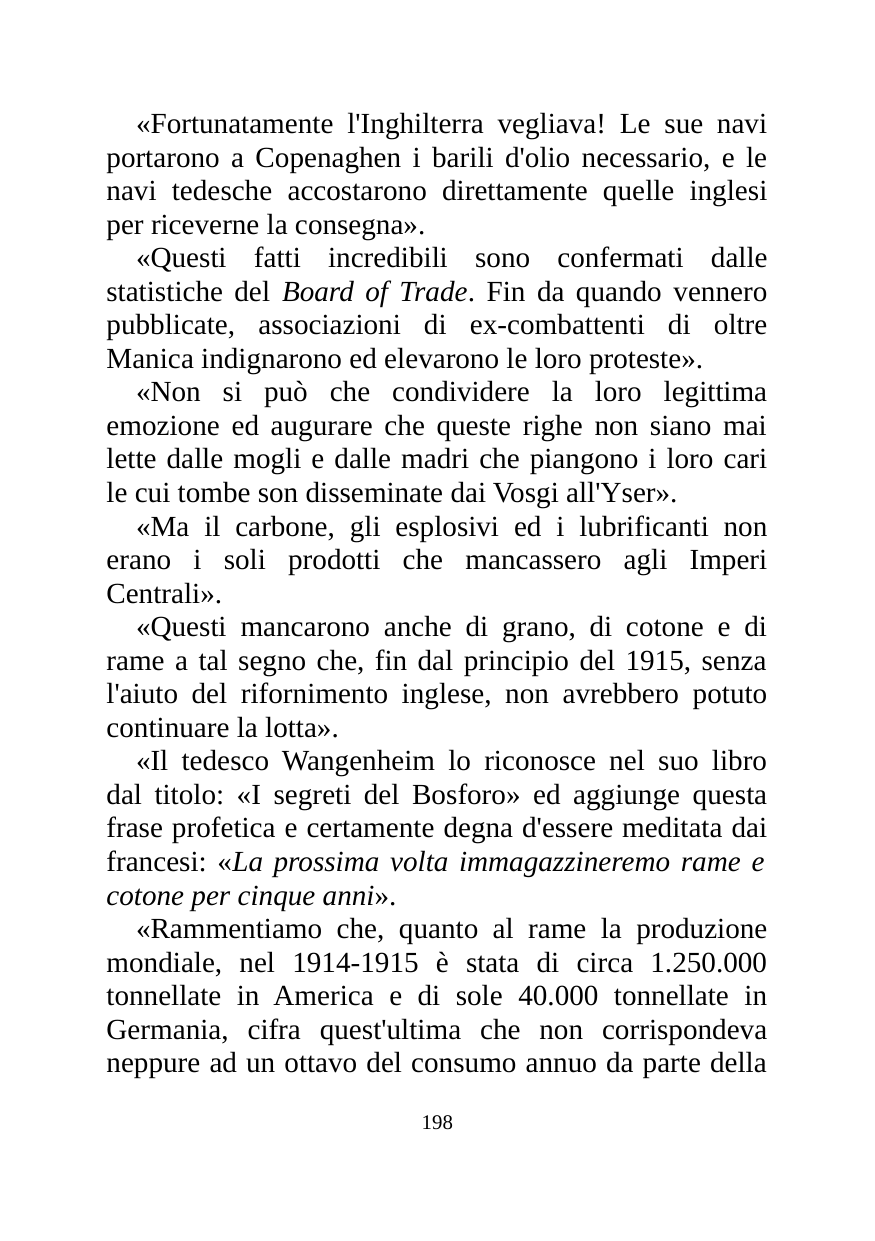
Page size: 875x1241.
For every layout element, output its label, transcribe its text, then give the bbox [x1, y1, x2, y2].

text «Non si può che condividere la loro legittima emozione ed augurare che queste righe non siano mai lette dalle mogli e dalle madri che piangono i loro cari le cui tombe son disseminate dai Vosgi all'Yser». [106, 374, 768, 509]
text «Il tedesco Wangenheim lo riconosce nel suo libro dal titolo: «I segreti del Bosforo» ed aggiunge questa frase profetica e certamente degna d'essere meditata dai francesi: «La prossima volta immagazzineremo rame e cotone per cinque anni». [106, 743, 768, 911]
text «Rammentiamo che, quanto al rame la produzione mondiale, nel 1914-1915 è stata di circa 1.250.000 tonnellate in America e di sole 40.000 tonnellate in Germania, cifra quest'ultima che non corrispondeva neppure ad un ottavo del consumo annuo da parte della [106, 911, 768, 1079]
text «Fortunatamente l'Inghilterra vegliava! Le sue navi portarono a Copenaghen i barili d'olio necessario, e le navi tedesche accostarono direttamente quelle inglesi per riceverne la consegna». [106, 106, 768, 240]
text «Ma il carbone, gli esplosivi ed i lubrificanti non erano i soli prodotti che mancassero agli Imperi Centrali». [106, 509, 768, 609]
text «Questi fatti incredibili sono confermati dalle statistiche del Board of Trade. Fin da quando vennero pubblicate, associazioni di ex-combattenti di oltre Manica indignarono ed elevarono le loro proteste». [106, 240, 768, 374]
text «Questi mancarono anche di grano, di cotone e di rame a tal segno che, fin dal principio del 1915, senza l'aiuto del rifornimento inglese, non avrebbero potuto continuare la lotta». [106, 609, 768, 743]
